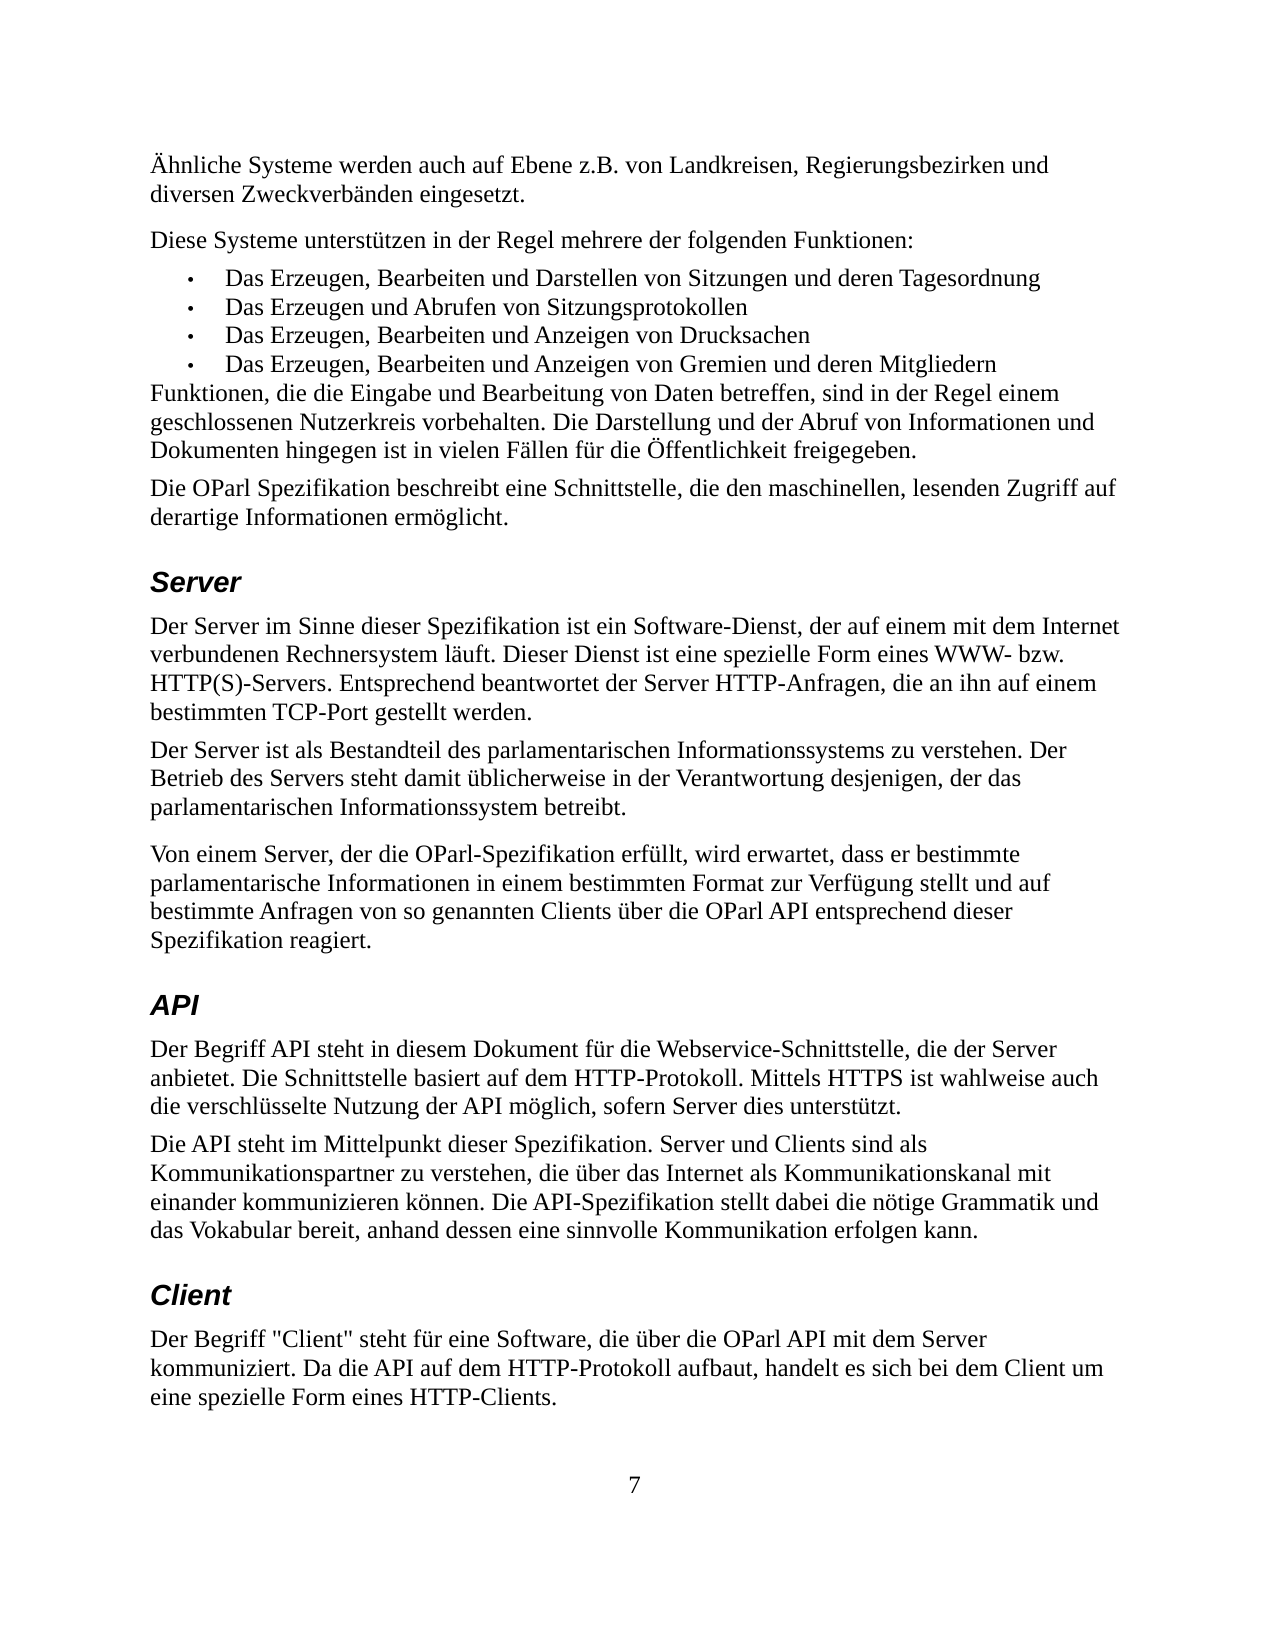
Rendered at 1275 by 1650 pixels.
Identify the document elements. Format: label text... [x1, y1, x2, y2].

subtitle API [150, 988, 1125, 1021]
text Diese Systeme unterstützen in der Regel mehrere der folgenden Funktionen: [150, 225, 1125, 254]
list Das Erzeugen und Abrufen von Sitzungsprotokollen [187, 292, 1125, 321]
list Das Erzeugen, Bearbeiten und Anzeigen von Gremien und deren Mitgliedern [187, 349, 1125, 378]
text Der Begriff API steht in diesem Dokument für die Webservice-Schnittstelle, die der Server anbietet. Die Schnittstelle basiert auf dem HTTP-Protokoll. Mittels HTTPS ist wahlweise auch die verschlüsselte Nutzung der API möglich, sofern Server dies unterstützt. [150, 1034, 1125, 1120]
list Das Erzeugen, Bearbeiten und Anzeigen von Drucksachen [187, 321, 1125, 349]
text Von einem Server, der die OParl-Spezifikation erfüllt, wird erwartet, dass er bestimmte parlamentarische Informationen in einem bestimmten Format zur Verfügung stellt und auf bestimmte Anfragen von so genannten Clients über die OParl API entsprechend dieser Spezifikation reagiert. [150, 839, 1125, 954]
text Ähnliche Systeme werden auch auf Ebene z.B. von Landkreisen, Regierungsbezirken und diversen Zweckverbänden eingesetzt. [150, 150, 1125, 207]
subtitle Client [150, 1278, 1125, 1312]
text Die OParl Spezifikation beschreibt eine Schnittstelle, die den maschinellen, lesenden Zugriff auf derartige Informationen ermöglicht. [150, 473, 1125, 531]
list Das Erzeugen, Bearbeiten und Darstellen von Sitzungen und deren Tagesordnung [187, 263, 1125, 292]
text Der Server ist als Bestandteil des parlamentarischen Informationssystems zu verstehen. Der Betrieb des Servers steht damit üblicherweise in der Verantwortung desjenigen, der das parlamentarischen Informationssystem betreibt. [150, 735, 1125, 821]
text Funktionen, die die Eingabe und Bearbeitung von Daten betreffen, sind in der Regel einem geschlossenen Nutzerkreis vorbehalten. Die Darstellung und der Abruf von Informationen und Dokumenten hingegen ist in vielen Fällen für die Öffentlichkeit freigegeben. [150, 378, 1125, 464]
text Die API steht im Mittelpunkt dieser Spezifikation. Server und Clients sind als Kommunikationspartner zu verstehen, die über das Internet als Kommunikationskanal mit einander kommunizieren können. Die API-Spezifikation stellt dabei die nötige Grammatik und das Vokabular bereit, anhand dessen eine sinnvolle Kommunikation erfolgen kann. [150, 1129, 1125, 1244]
text Der Begriff "Client" steht für eine Software, die über die OParl API mit dem Server kommuniziert. Da die API auf dem HTTP-Protokoll aufbaut, handelt es sich bei dem Client um eine spezielle Form eines HTTP-Clients. [150, 1324, 1125, 1410]
subtitle Server [150, 565, 1125, 598]
text Der Server im Sinne dieser Spezifikation ist ein Software-Dienst, der auf einem mit dem Internet verbundenen Rechnersystem läuft. Dieser Dienst ist eine spezielle Form eines WWW- bzw. HTTP(S)-Servers. Entsprechend beantwortet der Server HTTP-Anfragen, die an ihn auf einem bestimmten TCP-Port gestellt werden. [150, 611, 1125, 726]
